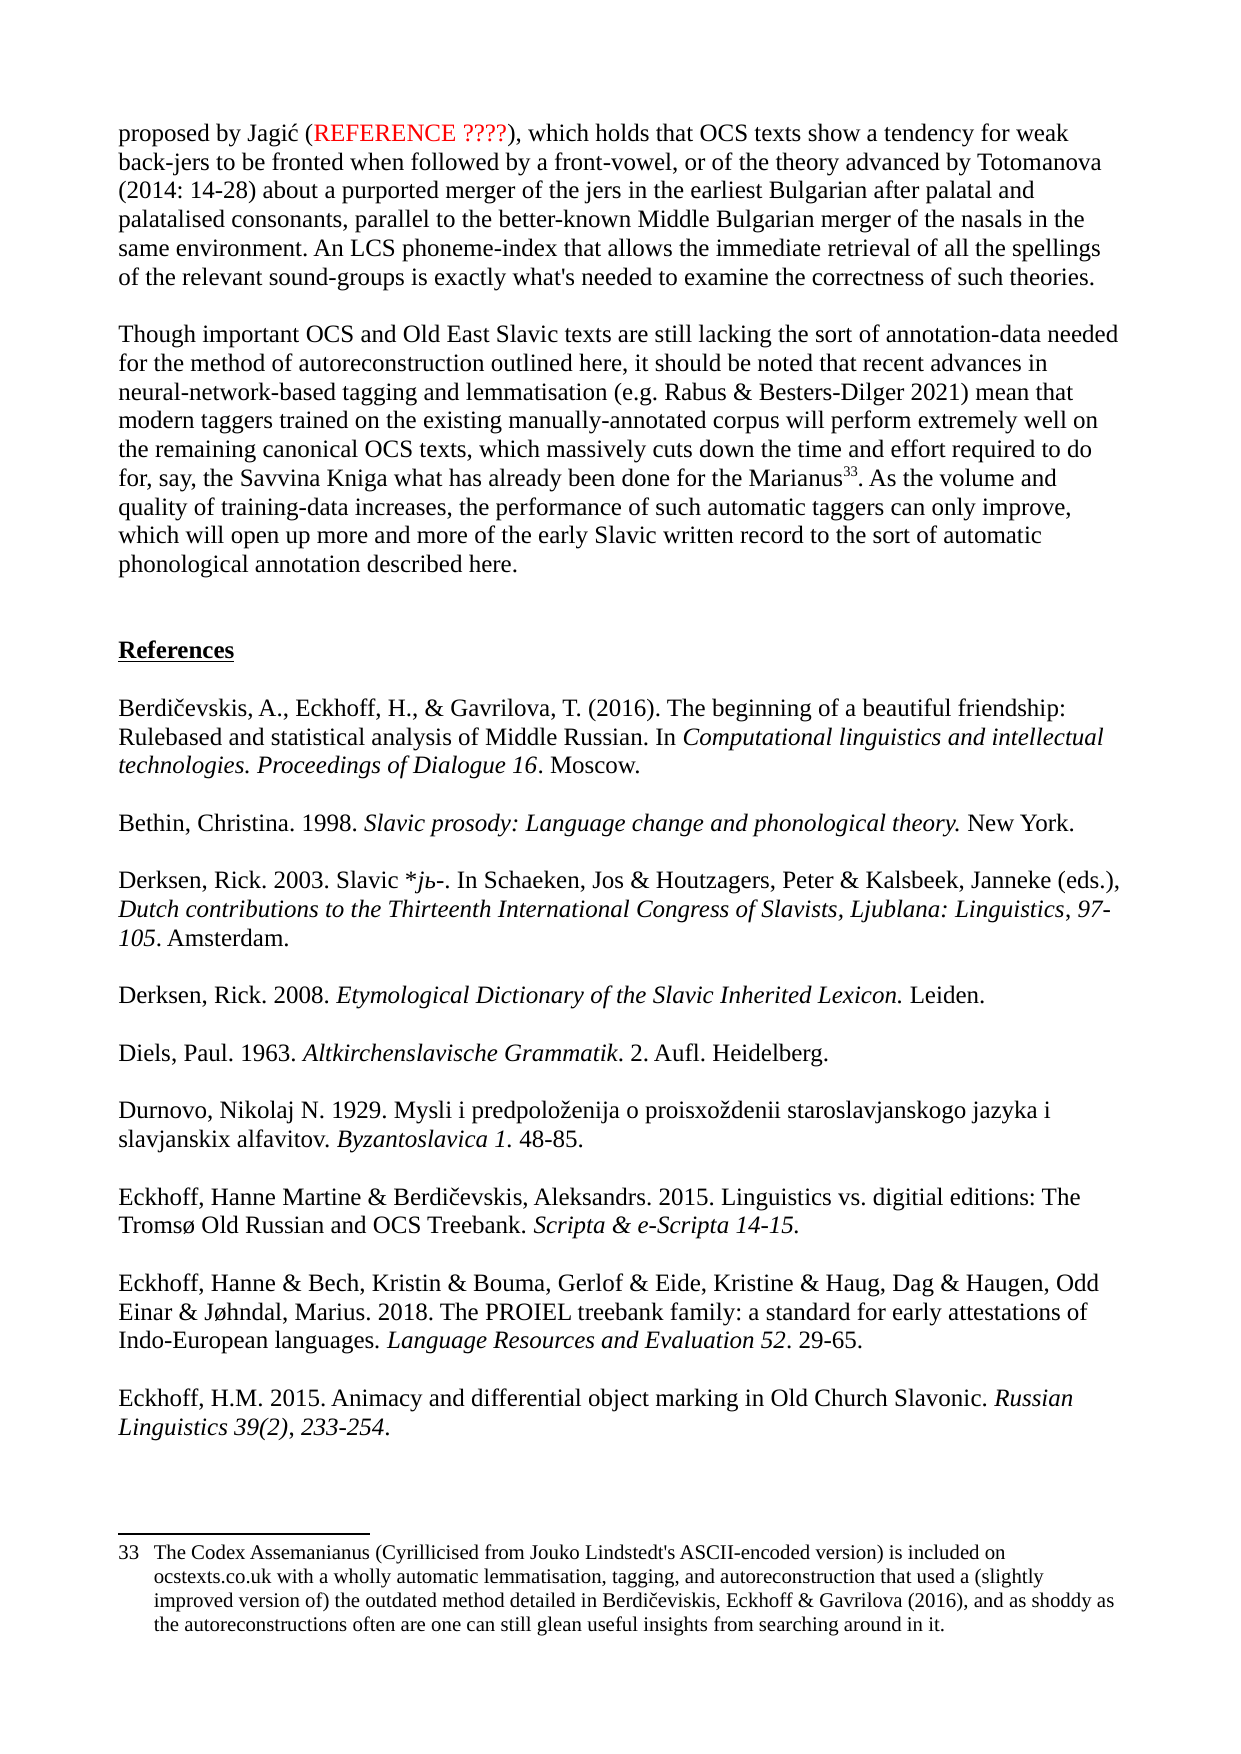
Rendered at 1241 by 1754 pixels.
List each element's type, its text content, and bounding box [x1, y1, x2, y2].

text proposed by Jagić (REFERENCE ????), which holds that OCS texts show a tendency for weak back-jers to be fronted when followed by a front-vowel, or of the theory advanced by Totomanova (2014: 14-28) about a purported merger of the jers in the earliest Bulgarian after palatal and palatalised consonants, parallel to the better-known Middle Bulgarian merger of the nasals in the same environment. An LCS phoneme-index that allows the immediate retrieval of all the spellings of the relevant sound-groups is exactly what's needed to examine the correctness of such theories. [118, 118, 1122, 291]
text Eckhoff, Hanne & Bech, Kristin & Bouma, Gerlof & Eide, Kristine & Haug, Dag & Haugen, Odd Einar & Jøhndal, Marius. 2018. The PROIEL treebank family: a standard for early attestations of Indo-European languages. Language Resources and Evaluation 52. 29-65. [118, 1268, 1122, 1354]
text Durnovo, Nikolaj N. 1929. Mysli i predpoloženija o proisxoždenii staroslavjanskogo jazyka i slavjanskix alfavitov. Byzantoslavica 1. 48-85. [118, 1096, 1122, 1153]
text Eckhoff, Hanne Martine & Berdičevskis, Aleksandrs. 2015. Linguistics vs. digitial editions: The Tromsø Old Russian and OCS Treebank. Scripta & e-Scripta 14-15. [118, 1182, 1122, 1239]
text Derksen, Rick. 2008. Etymological Dictionary of the Slavic Inherited Lexicon. Leiden. [118, 981, 1122, 1009]
text Derksen, Rick. 2003. Slavic *jь‑. In Schaeken, Jos & Houtzagers, Peter & Kalsbeek, Janneke (eds.), Dutch contributions to the Thirteenth International Congress of Slavists, Ljublana: Linguistics, 97-105. Amsterdam. [118, 866, 1122, 952]
text Berdičevskis, A., Eckhoff, H., & Gavrilova, T. (2016). The beginning of a beautiful friendship: [118, 693, 1122, 722]
text The Codex Assemanianus (Cyrillicised from Jouko Lindstedt's ASCII-encoded version) is included on ocstexts.co.uk with a wholly automatic lemmatisation, tagging, and autoreconstruction that used a (slightly improved version of) the outdated method detailed in Berdičeviskis, Eckhoff & Gavrilova (2016), and as shoddy as the autoreconstructions often are one can still glean useful insights from searching around in it. [118, 1539, 1122, 1636]
text Rulebased and statistical analysis of Middle Russian. In Computational linguistics and intellectual [118, 722, 1122, 751]
text Diels, Paul. 1963. Altkirchenslavische Grammatik. 2. Aufl. Heidelberg. [118, 1038, 1122, 1067]
text Bethin, Christina. 1998. Slavic prosody: Language change and phonological theory. New York. [118, 808, 1122, 837]
text Eckhoff, H.M. 2015. Animacy and differential object marking in Old Church Slavonic. Russian Linguistics 39(2), 233-254. [118, 1383, 1122, 1441]
text Though important OCS and Old East Slavic texts are still lacking the sort of annotation-data needed for the method of autoreconstruction outlined here, it should be noted that recent advances in neural-network-based tagging and lemmatisation (e.g. Rabus & Besters-Dilger 2021) mean that modern taggers trained on the existing manually-annotated corpus will perform extremely well on the remaining canonical OCS texts, which massively cuts down the time and effort required to do for, say, the Savvina Kniga what has already been done for the Marianus. As the volume and quality of training-data increases, the performance of such automatic taggers can only improve, which will open up more and more of the early Slavic written record to the sort of automatic phonological annotation described here. [118, 319, 1122, 578]
text technologies. Proceedings of Dialogue 16. Moscow. [118, 751, 1122, 779]
text References [118, 636, 1122, 664]
